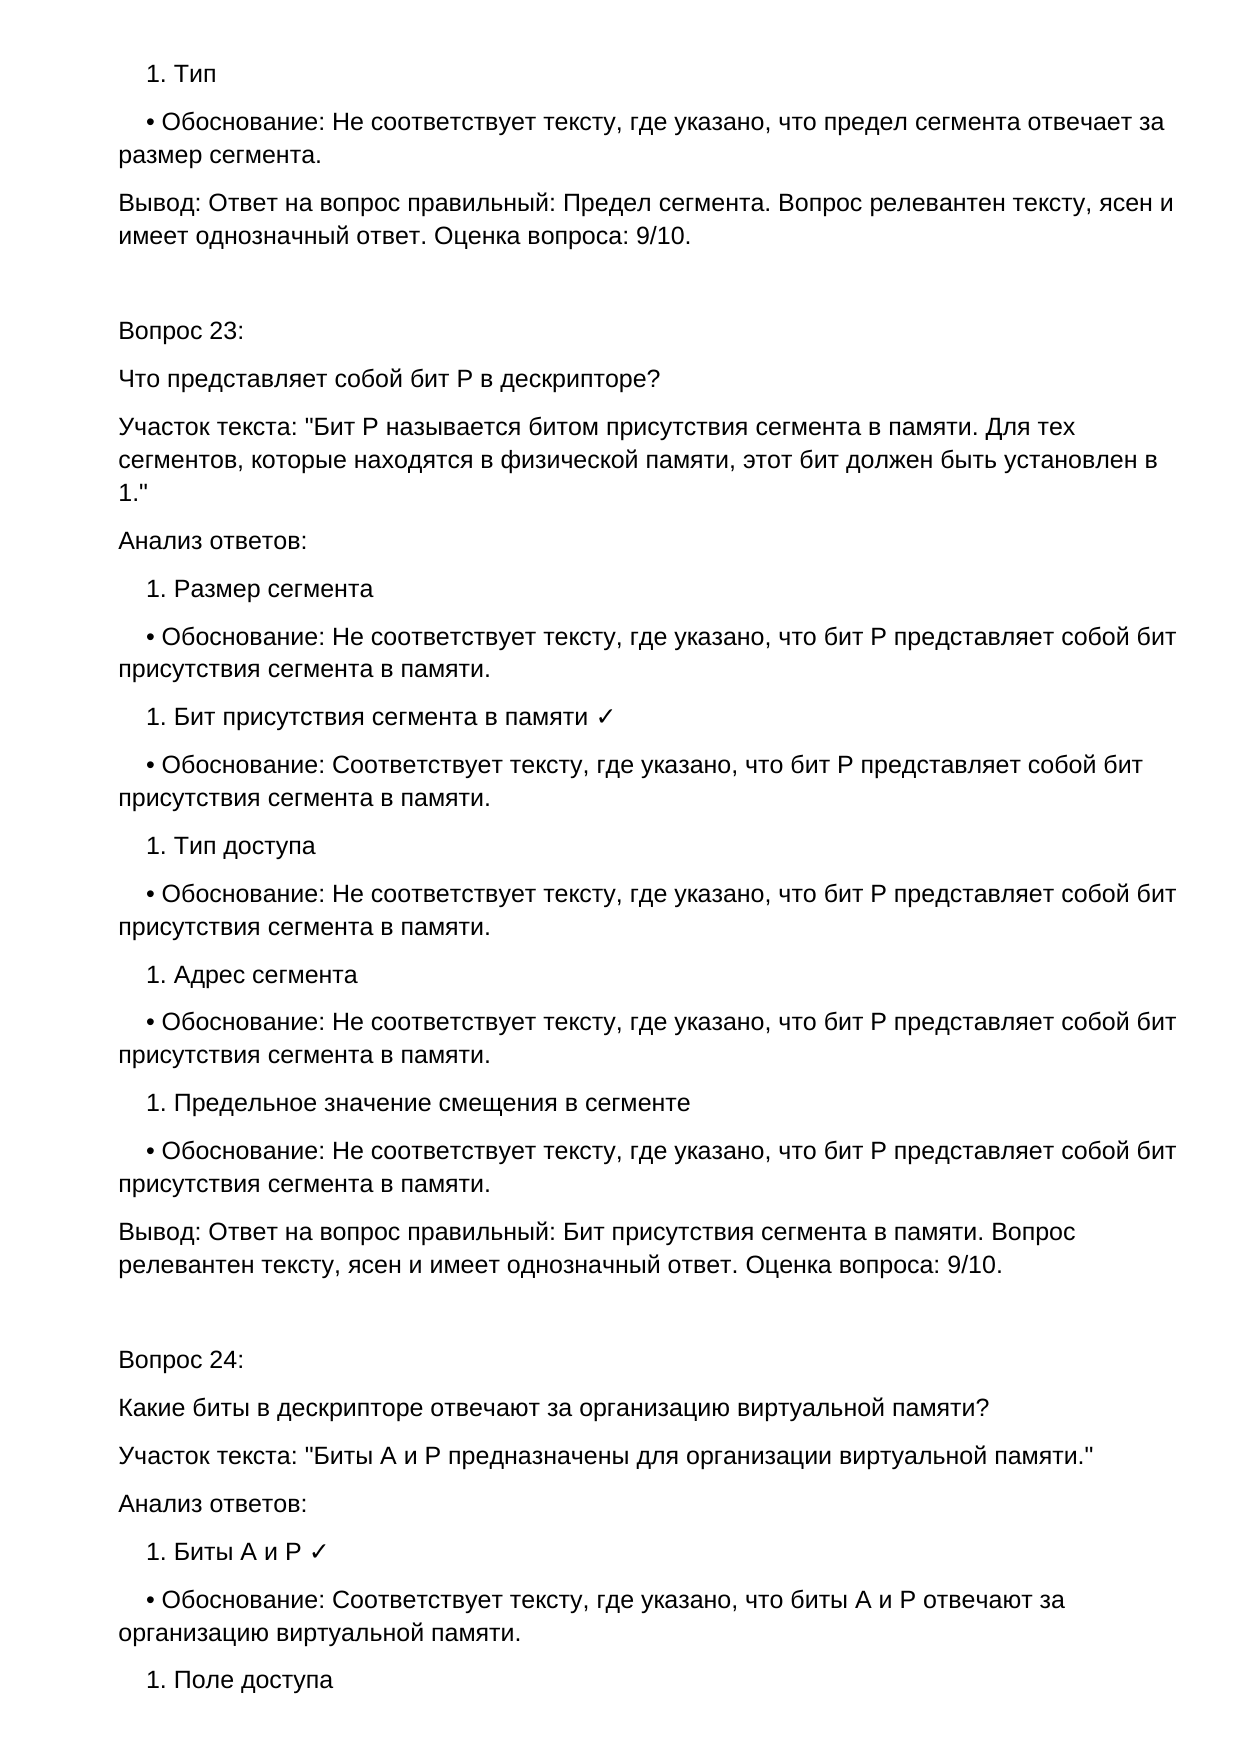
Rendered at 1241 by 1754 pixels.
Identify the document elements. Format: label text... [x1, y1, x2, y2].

text • Обоснование: Соответствует тексту, где указано, что биты А и Р отвечают за организацию виртуальной памяти. [118, 1584, 1181, 1646]
text Что представляет собой бит Р в дескрипторе? [118, 364, 1181, 393]
text • Обоснование: Соответствует тексту, где указано, что бит Р представляет собой бит присутствия сегмента в памяти. [118, 750, 1181, 812]
text Участок текста: "Бит Р называется битом присутствия сегмента в памяти. Для тех сегментов, которые находятся в физической памяти, этот бит должен быть установлен в 1." [118, 412, 1181, 507]
text 1. Бит присутствия сегмента в памяти ✓ [118, 702, 1181, 731]
text Какие биты в дескрипторе отвечают за организацию виртуальной памяти? [118, 1393, 1181, 1422]
text Участок текста: "Биты А и Р предназначены для организации виртуальной памяти." [118, 1441, 1181, 1470]
text 1. Поле доступа [118, 1665, 1181, 1694]
text 1. Адрес сегмента [118, 959, 1181, 988]
text • Обоснование: Не соответствует тексту, где указано, что бит Р представляет собой бит присутствия сегмента в памяти. [118, 1136, 1181, 1198]
text Анализ ответов: [118, 526, 1181, 554]
text Вопрос 24: [118, 1346, 1181, 1374]
text 1. Тип [118, 59, 1181, 88]
text 1. Тип доступа [118, 831, 1181, 860]
text 1. Предельное значение смещения в сегменте [118, 1088, 1181, 1117]
text 1. Биты А и Р ✓ [118, 1537, 1181, 1566]
text Анализ ответов: [118, 1489, 1181, 1518]
text Вывод: Ответ на вопрос правильный: Предел сегмента. Вопрос релевантен тексту, ясен и имеет однозначный ответ. Оценка вопроса: 9/10. [118, 188, 1181, 249]
text Вопрос 23: [118, 316, 1181, 345]
text • Обоснование: Не соответствует тексту, где указано, что бит Р представляет собой бит присутствия сегмента в памяти. [118, 1007, 1181, 1069]
text • Обоснование: Не соответствует тексту, где указано, что бит Р представляет собой бит присутствия сегмента в памяти. [118, 621, 1181, 683]
text • Обоснование: Не соответствует тексту, где указано, что предел сегмента отвечает за размер сегмента. [118, 107, 1181, 169]
text 1. Размер сегмента [118, 574, 1181, 602]
text • Обоснование: Не соответствует тексту, где указано, что бит Р представляет собой бит присутствия сегмента в памяти. [118, 879, 1181, 941]
text Вывод: Ответ на вопрос правильный: Бит присутствия сегмента в памяти. Вопрос релевантен тексту, ясен и имеет однозначный ответ. Оценка вопроса: 9/10. [118, 1217, 1181, 1279]
